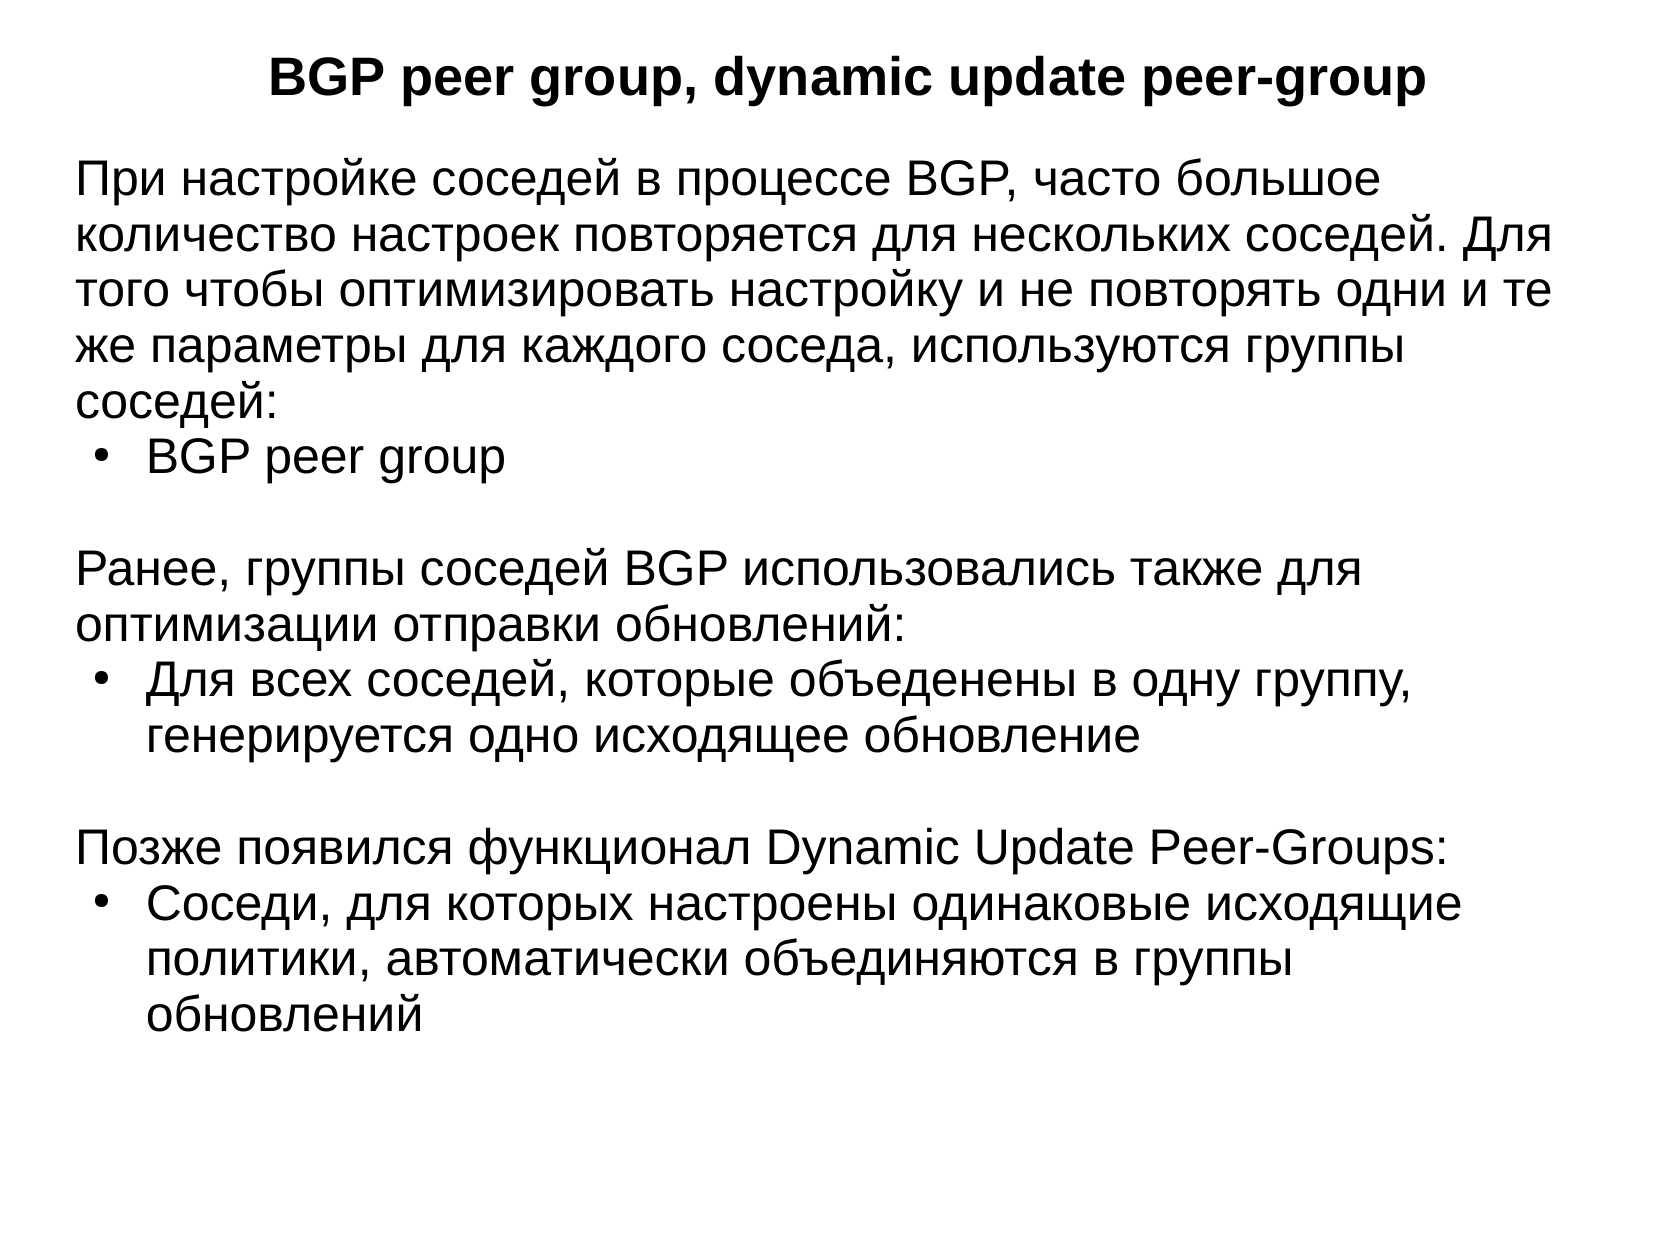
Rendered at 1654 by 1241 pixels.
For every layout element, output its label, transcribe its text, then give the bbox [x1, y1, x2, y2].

list При настройке соседей в процессе BGP, часто большое количество настроек повторяется для нескольких соседей. Для того чтобы оптимизировать настройку и не повторять одни и те же параметры для каждого соседа, используются группы соседей: BGP peer group Ранее, группы соседей BGP использовались также для оптимизации отправки обновлений: Для всех соседей, которые объеденены в одну группу, генерируется одно исходящее обновление Позже появился функционал Dynamic Update Peer-Groups: Соседи, для которых настроены одинаковые исходящие политики, автоматически объединяются в группы обновлений [75, 150, 1576, 1220]
text_box BGP peer group, dynamic update peer-group [112, 37, 1586, 113]
